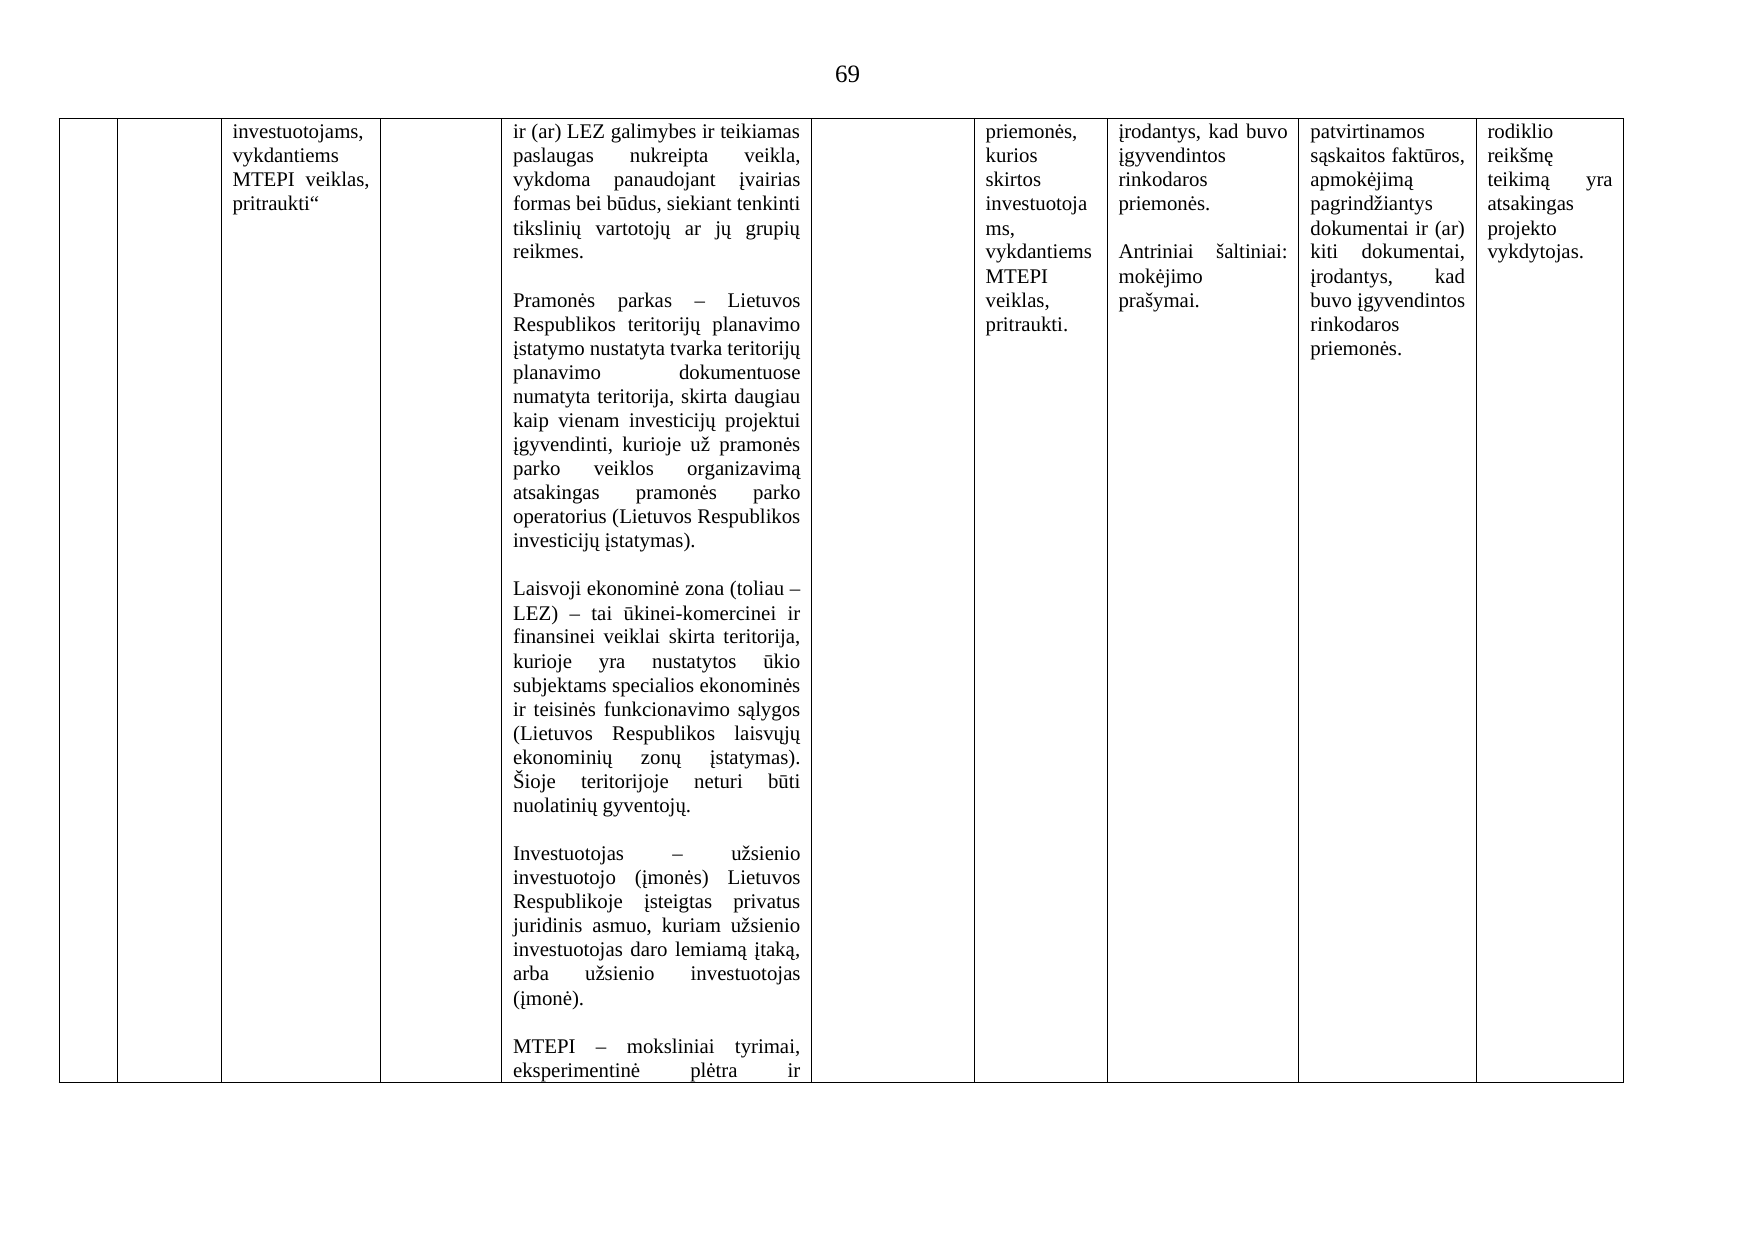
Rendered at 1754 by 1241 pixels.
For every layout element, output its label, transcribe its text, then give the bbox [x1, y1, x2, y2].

table_cell [812, 119, 974, 1082]
table_cell patvirtinamos sąskaitos faktūros, apmokėjimą pagrindžiantys dokumentai ir (ar) kiti dokumentai, įrodantys, kad buvo įgyvendintos rinkodaros priemonės. [1299, 119, 1476, 1082]
table_cell [381, 119, 501, 1082]
table_cell rodiklio reikšmę teikimą yra atsakingas projekto vykdytojas. [1477, 119, 1623, 1082]
table_cell priemonės, kurios skirtos investuotojams, vykdantiems MTEPI veiklas, pritraukti. [975, 119, 1107, 1082]
table_cell investuotojams, vykdantiems MTEPI veiklas, pritraukti“ [222, 119, 380, 1082]
table_cell įrodantys, kad buvo įgyvendintos rinkodaros priemonės. Antriniai šaltiniai: mokėjimo prašymai. [1108, 119, 1298, 1082]
table_cell ir (ar) LEZ galimybes ir teikiamas paslaugas nukreipta veikla, vykdoma panaudojant įvairias formas bei būdus, siekiant tenkinti tikslinių vartotojų ar jų grupių reikmes. Pramonės parkas – Lietuvos Respublikos teritorijų planavimo įstatymo nustatyta tvarka teritorijų planavimo dokumentuose numatyta teritorija, skirta daugiau kaip vienam investicijų projektui įgyvendinti, kurioje už pramonės parko veiklos organizavimą atsakingas pramonės parko operatorius (Lietuvos Respublikos investicijų įstatymas). Laisvoji ekonominė zona (toliau – LEZ) – tai ūkinei-komercinei ir finansinei veiklai skirta teritorija, kurioje yra nustatytos ūkio subjektams specialios ekonominės ir teisinės funkcionavimo sąlygos (Lietuvos Respublikos laisvųjų ekonominių zonų įstatymas). Šioje teritorijoje neturi būti nuolatinių gyventojų. Investuotojas – užsienio investuotojo (įmonės) Lietuvos Respublikoje įsteigtas privatus juridinis asmuo, kuriam užsienio investuotojas daro lemiamą įtaką, arba užsienio investuotojas (įmonė). MTEPI – moksliniai tyrimai, eksperimentinė plėtra ir [502, 119, 811, 1082]
table_cell [118, 119, 221, 1082]
table_cell [60, 119, 117, 1082]
